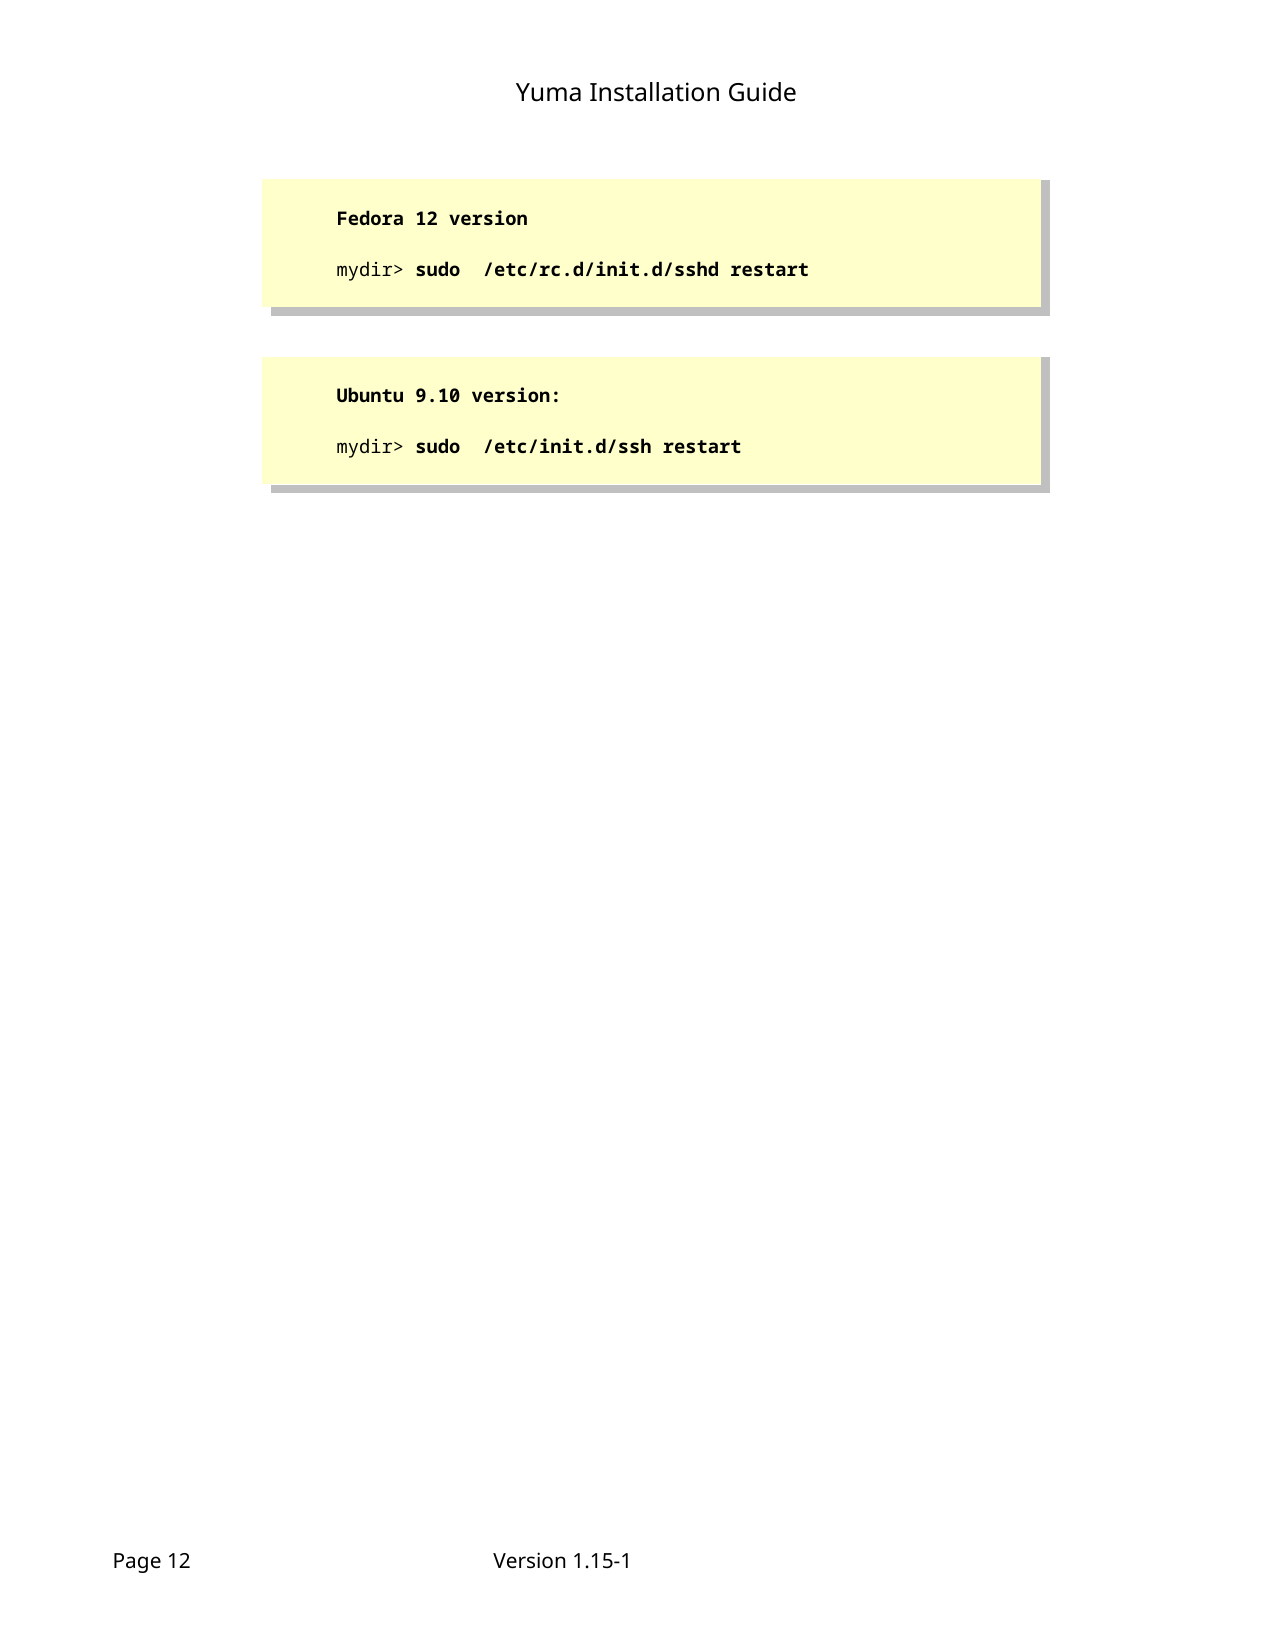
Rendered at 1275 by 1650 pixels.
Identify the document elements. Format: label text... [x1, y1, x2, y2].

text Ubuntu 9.10 version: mydir> sudo /etc/init.d/ssh restart [262, 357, 1041, 484]
text Fedora 12 version mydir> sudo /etc/rc.d/init.d/sshd restart [262, 179, 1041, 307]
